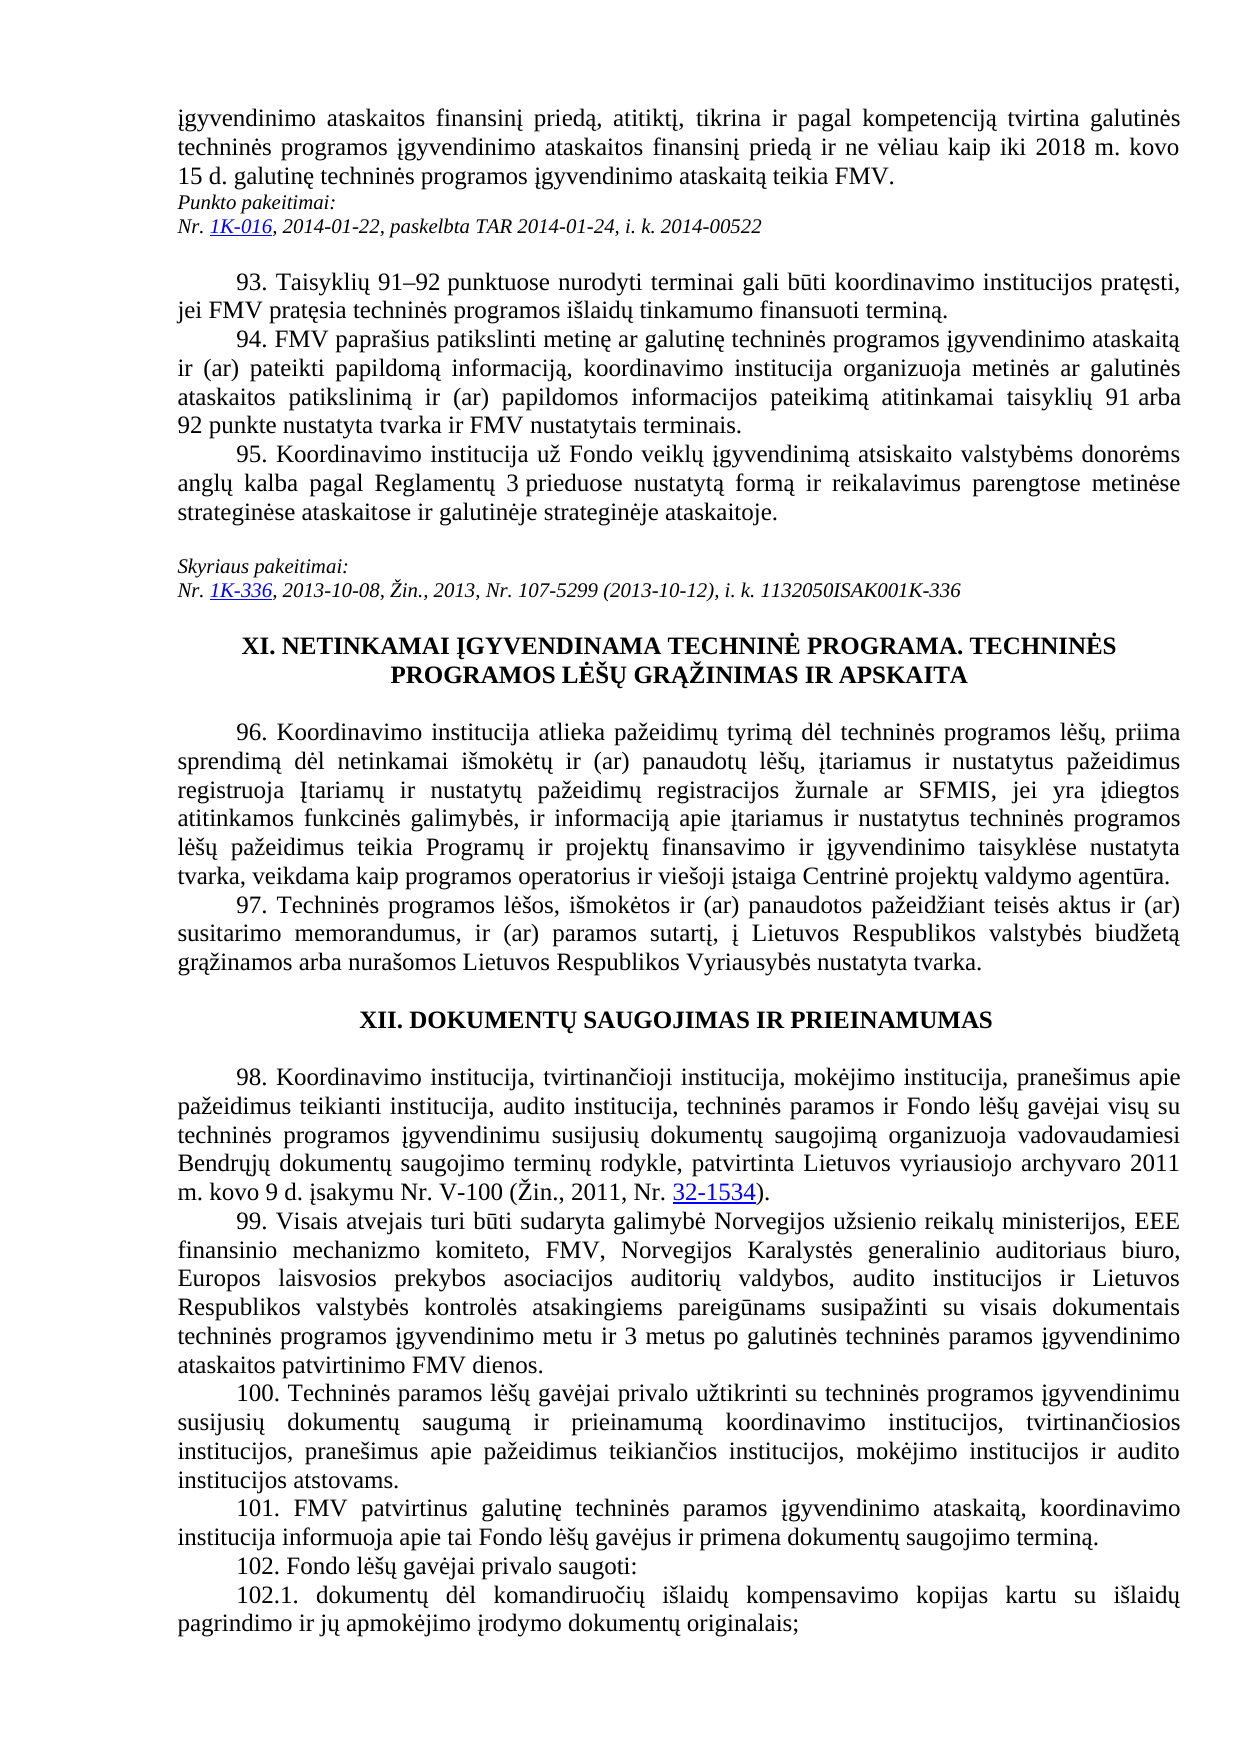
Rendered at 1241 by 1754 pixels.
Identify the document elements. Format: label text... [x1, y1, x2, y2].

text XI. NETINKAMAI ĮGYVENDINAMA TECHNINĖ PROGRAMA. TECHNINĖS PROGRAMOS LĖŠŲ GRĄŽINIMAS IR APSKAITA [177, 631, 1181, 688]
text Punkto pakeitimai: [177, 190, 1181, 214]
text Nr. 1K-336, 2013-10-08, Žin., 2013, Nr. 107-5299 (2013-10-12), i. k. 1132050ISAK001K-336 [177, 578, 1181, 602]
text 98. Koordinavimo institucija, tvirtinančioji institucija, mokėjimo institucija, pranešimus apie pažeidimus teikianti institucija, audito institucija, techninės paramos ir Fondo lėšų gavėjai visų su techninės programos įgyvendinimu susijusių dokumentų saugojimą organizuoja vadovaudamiesi Bendrųjų dokumentų saugojimo terminų rodykle, patvirtinta Lietuvos vyriausiojo archyvaro 2011 m. kovo 9 d. įsakymu Nr. V-100 (Žin., 2011, Nr. 32-1534). [177, 1062, 1181, 1206]
text įgyvendinimo ataskaitos finansinį priedą, atitiktį, tikrina ir pagal kompetenciją tvirtina galutinės techninės programos įgyvendinimo ataskaitos finansinį priedą ir ne vėliau kaip iki 2018 m. kovo 15 d. galutinę techninės programos įgyvendinimo ataskaitą teikia FMV. [177, 103, 1181, 190]
text Skyriaus pakeitimai: [177, 554, 1181, 578]
text 97. Techninės programos lėšos, išmokėtos ir (ar) panaudotos pažeidžiant teisės aktus ir (ar) susitarimo memorandumus, ir (ar) paramos sutartį, į Lietuvos Respublikos valstybės biudžetą grąžinamos arba nurašomos Lietuvos Respublikos Vyriausybės nustatyta tvarka. [177, 890, 1181, 976]
text 93. Taisyklių 91–92 punktuose nurodyti terminai gali būti koordinavimo institucijos pratęsti, jei FMV pratęsia techninės programos išlaidų tinkamumo finansuoti terminą. [177, 267, 1181, 324]
text 99. Visais atvejais turi būti sudaryta galimybė Norvegijos užsienio reikalų ministerijos, EEE finansinio mechanizmo komiteto, FMV, Norvegijos Karalystės generalinio auditoriaus biuro, Europos laisvosios prekybos asociacijos auditorių valdybos, audito institucijos ir Lietuvos Respublikos valstybės kontrolės atsakingiems pareigūnams susipažinti su visais dokumentais techninės programos įgyvendinimo metu ir 3 metus po galutinės techninės paramos įgyvendinimo ataskaitos patvirtinimo FMV dienos. [177, 1206, 1181, 1378]
text 101. FMV patvirtinus galutinę techninės paramos įgyvendinimo ataskaitą, koordinavimo institucija informuoja apie tai Fondo lėšų gavėjus ir primena dokumentų saugojimo terminą. [177, 1493, 1181, 1551]
text 95. Koordinavimo institucija už Fondo veiklų įgyvendinimą atsiskaito valstybėms donorėms anglų kalba pagal Reglamentų 3 prieduose nustatytą formą ir reikalavimus parengtose metinėse strateginėse ataskaitose ir galutinėje strateginėje ataskaitoje. [177, 439, 1181, 525]
text Nr. 1K-016, 2014-01-22, paskelbta TAR 2014-01-24, i. k. 2014-00522 [177, 214, 1181, 238]
text 94. FMV paprašius patikslinti metinę ar galutinę techninės programos įgyvendinimo ataskaitą ir (ar) pateikti papildomą informaciją, koordinavimo institucija organizuoja metinės ar galutinės ataskaitos patikslinimą ir (ar) papildomos informacijos pateikimą atitinkamai taisyklių 91 arba 92 punkte nustatyta tvarka ir FMV nustatytais terminais. [177, 324, 1181, 439]
text 96. Koordinavimo institucija atlieka pažeidimų tyrimą dėl techninės programos lėšų, priima sprendimą dėl netinkamai išmokėtų ir (ar) panaudotų lėšų, įtariamus ir nustatytus pažeidimus registruoja Įtariamų ir nustatytų pažeidimų registracijos žurnale ar SFMIS, jei yra įdiegtos atitinkamos funkcinės galimybės, ir informaciją apie įtariamus ir nustatytus techninės programos lėšų pažeidimus teikia Programų ir projektų finansavimo ir įgyvendinimo taisyklėse nustatyta tvarka, veikdama kaip programos operatorius ir viešoji įstaiga Centrinė projektų valdymo agentūra. [177, 717, 1181, 890]
text XII. DOKUMENTŲ SAUGOJIMAS IR PRIEINAMUMAS [177, 1005, 1181, 1033]
text 102.1. dokumentų dėl komandiruočių išlaidų kompensavimo kopijas kartu su išlaidų pagrindimo ir jų apmokėjimo įrodymo dokumentų originalais; [177, 1580, 1181, 1637]
text 100. Techninės paramos lėšų gavėjai privalo užtikrinti su techninės programos įgyvendinimu susijusių dokumentų saugumą ir prieinamumą koordinavimo institucijos, tvirtinančiosios institucijos, pranešimus apie pažeidimus teikiančios institucijos, mokėjimo institucijos ir audito institucijos atstovams. [177, 1378, 1181, 1493]
text 102. Fondo lėšų gavėjai privalo saugoti: [177, 1551, 1181, 1580]
